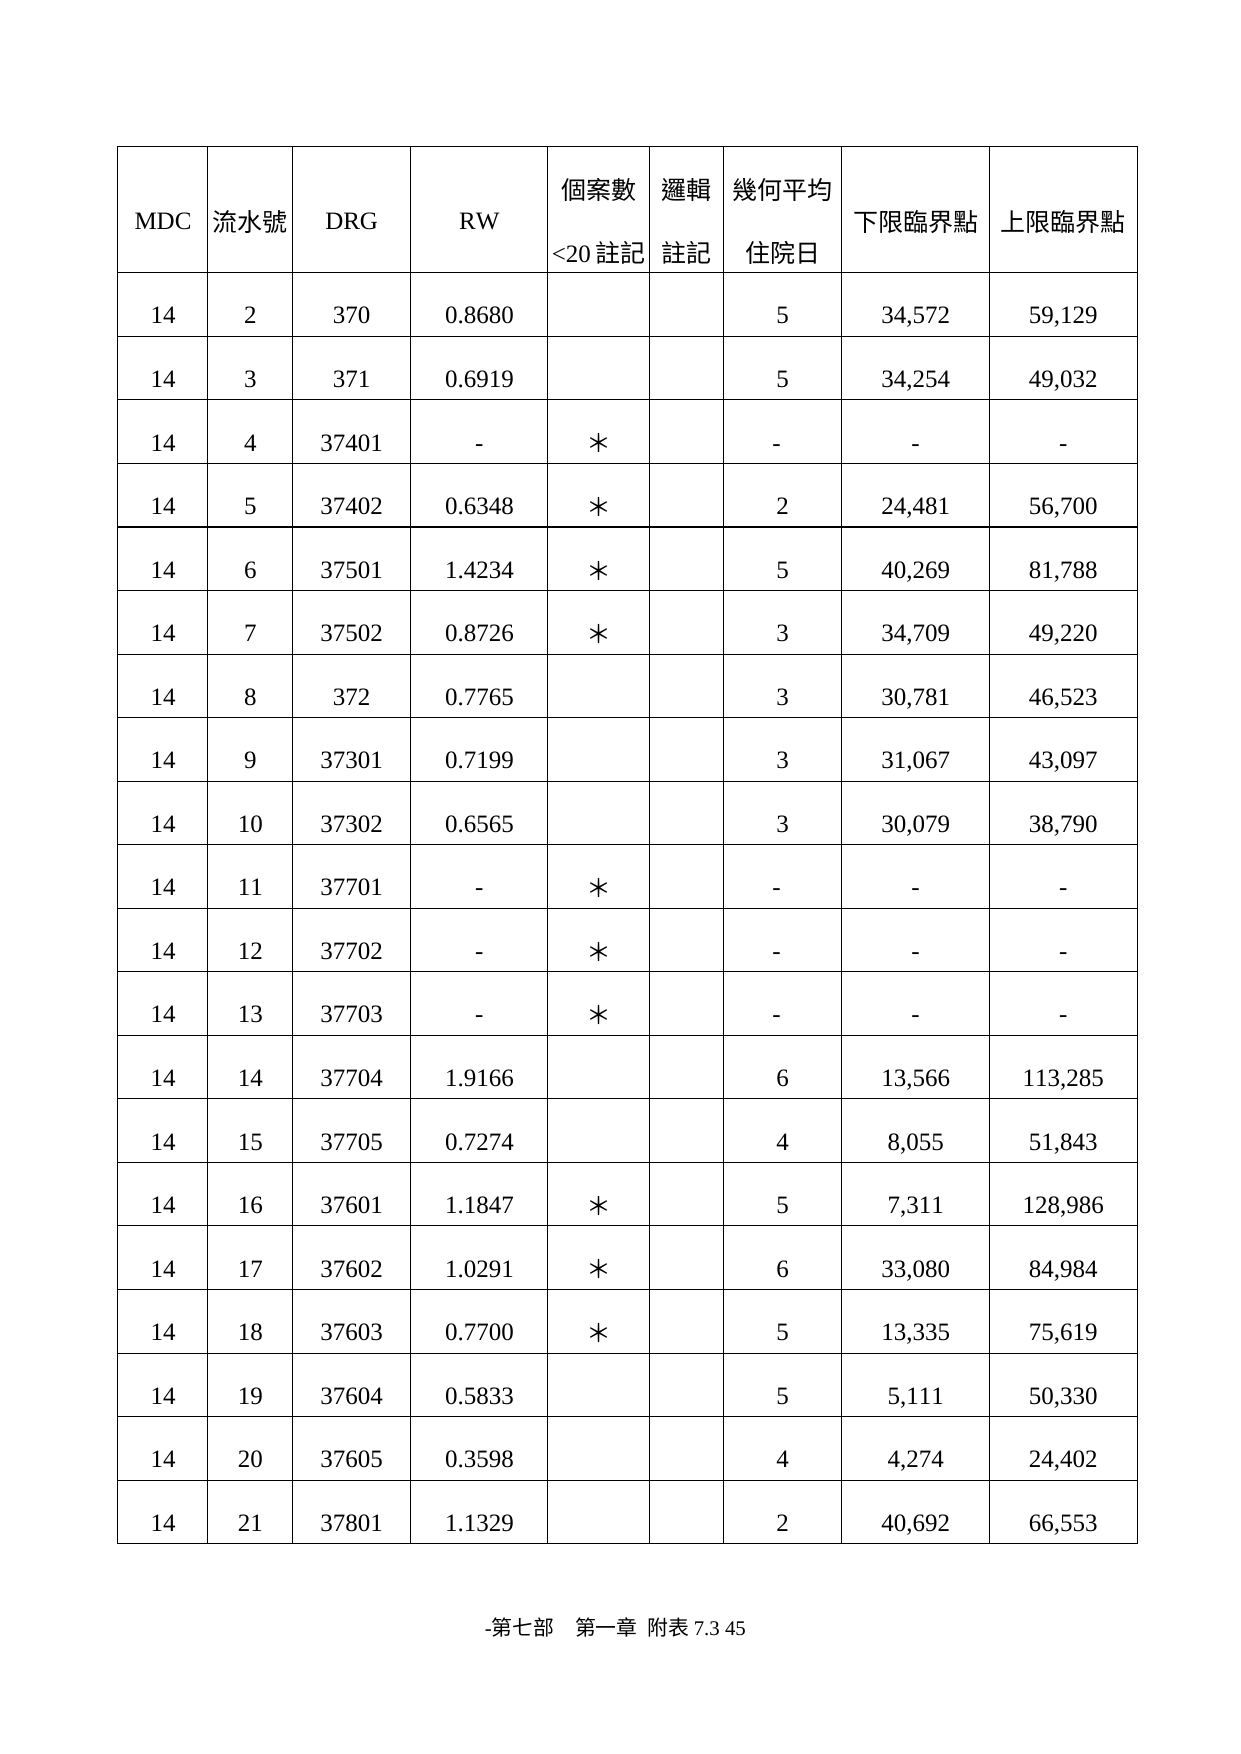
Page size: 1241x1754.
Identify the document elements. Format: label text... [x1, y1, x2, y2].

table_cell ＊ [548, 845, 649, 908]
table_cell 9 [208, 718, 292, 781]
table_cell 14 [118, 1417, 207, 1479]
table_cell 13,566 [842, 1036, 989, 1098]
table_cell [650, 1099, 723, 1162]
table_cell [650, 1481, 723, 1543]
table_cell 2 [724, 1481, 841, 1543]
table_cell 0.7199 [411, 718, 547, 781]
table_cell 0.5833 [411, 1354, 547, 1416]
table_cell - [411, 909, 547, 971]
table_cell 5 [724, 337, 841, 399]
table_cell 66,553 [990, 1481, 1137, 1543]
table_cell 12 [208, 909, 292, 971]
table_cell 1.1847 [411, 1163, 547, 1225]
table_header MDC [118, 147, 207, 272]
table_cell [650, 972, 723, 1035]
table_cell 0.6919 [411, 337, 547, 399]
table_cell 34,709 [842, 591, 989, 653]
table_cell 49,220 [990, 591, 1137, 653]
table_cell [650, 1290, 723, 1352]
table_cell 37703 [293, 972, 410, 1035]
table_cell 5 [724, 528, 841, 590]
table_cell 14 [118, 972, 207, 1035]
table_cell 37801 [293, 1481, 410, 1543]
table_cell 14 [118, 528, 207, 590]
table_cell - [990, 972, 1137, 1035]
table_cell [548, 1099, 649, 1162]
table_cell 14 [118, 655, 207, 717]
table_cell 46,523 [990, 655, 1137, 717]
table_cell ＊ [548, 1226, 649, 1289]
table_cell [650, 1226, 723, 1289]
table_cell [650, 1163, 723, 1225]
table_cell 7,311 [842, 1163, 989, 1225]
table_cell 3 [724, 591, 841, 653]
table_cell 2 [724, 464, 841, 526]
table_header DRG [293, 147, 410, 272]
table_cell 59,129 [990, 273, 1137, 336]
table_cell - [724, 400, 841, 463]
table_cell [650, 464, 723, 526]
table_cell 40,692 [842, 1481, 989, 1543]
table_cell [650, 337, 723, 399]
table_cell [650, 1036, 723, 1098]
table_cell 75,619 [990, 1290, 1137, 1352]
table_cell ＊ [548, 528, 649, 590]
table_cell [548, 782, 649, 844]
table_cell 34,254 [842, 337, 989, 399]
table_cell 13 [208, 972, 292, 1035]
table_cell 15 [208, 1099, 292, 1162]
table_cell 37704 [293, 1036, 410, 1098]
table_cell 43,097 [990, 718, 1137, 781]
table_cell 38,790 [990, 782, 1137, 844]
table_header 上限臨界點 [990, 147, 1137, 272]
table_cell 33,080 [842, 1226, 989, 1289]
table_cell 40,269 [842, 528, 989, 590]
table_cell 81,788 [990, 528, 1137, 590]
table_cell ＊ [548, 1163, 649, 1225]
table_cell [650, 1354, 723, 1416]
table_cell 20 [208, 1417, 292, 1479]
table_cell ＊ [548, 591, 649, 653]
table_cell [650, 782, 723, 844]
table_cell 5 [724, 273, 841, 336]
table_cell 17 [208, 1226, 292, 1289]
table_cell - [990, 845, 1137, 908]
table_cell 13,335 [842, 1290, 989, 1352]
table_cell 37501 [293, 528, 410, 590]
table_cell 51,843 [990, 1099, 1137, 1162]
table_cell 37603 [293, 1290, 410, 1352]
table_cell 14 [118, 1354, 207, 1416]
table_cell 37702 [293, 909, 410, 971]
table_cell - [842, 972, 989, 1035]
table_cell 14 [118, 1226, 207, 1289]
table_cell [650, 718, 723, 781]
table_cell 5 [724, 1163, 841, 1225]
table_cell 30,781 [842, 655, 989, 717]
table_cell 14 [118, 464, 207, 526]
table_cell - [411, 972, 547, 1035]
table_cell - [990, 400, 1137, 463]
table_cell 3 [724, 718, 841, 781]
table_cell 0.3598 [411, 1417, 547, 1479]
table_cell 128,986 [990, 1163, 1137, 1225]
table_cell [548, 655, 649, 717]
table_cell 5 [724, 1354, 841, 1416]
table_cell 84,984 [990, 1226, 1137, 1289]
table_cell ＊ [548, 909, 649, 971]
table_header 個案數<20註記 [548, 147, 649, 272]
table_cell 0.6565 [411, 782, 547, 844]
table_cell 37602 [293, 1226, 410, 1289]
table_cell 113,285 [990, 1036, 1137, 1098]
table_cell 34,572 [842, 273, 989, 336]
table_cell 14 [118, 400, 207, 463]
table_cell 37705 [293, 1099, 410, 1162]
table_cell 1.9166 [411, 1036, 547, 1098]
table_cell 2 [208, 273, 292, 336]
table_cell 371 [293, 337, 410, 399]
table_cell [650, 273, 723, 336]
table_cell 0.7765 [411, 655, 547, 717]
table_cell 14 [118, 718, 207, 781]
table_cell 37701 [293, 845, 410, 908]
table_cell [650, 909, 723, 971]
table_cell 6 [724, 1226, 841, 1289]
table_cell 37401 [293, 400, 410, 463]
table_cell 14 [118, 1481, 207, 1543]
table_cell [548, 1417, 649, 1479]
table_cell 56,700 [990, 464, 1137, 526]
table_header RW [411, 147, 547, 272]
table_cell 1.1329 [411, 1481, 547, 1543]
table_cell 11 [208, 845, 292, 908]
table_cell - [842, 909, 989, 971]
table_cell 18 [208, 1290, 292, 1352]
table_cell 370 [293, 273, 410, 336]
table_cell 0.6348 [411, 464, 547, 526]
table_cell 24,402 [990, 1417, 1137, 1479]
table_cell - [990, 909, 1137, 971]
table_cell 24,481 [842, 464, 989, 526]
table_cell - [411, 845, 547, 908]
table_cell 7 [208, 591, 292, 653]
table_cell - [842, 400, 989, 463]
table_header 邏輯 註記 [650, 147, 723, 272]
table_cell 10 [208, 782, 292, 844]
table_cell [650, 400, 723, 463]
table_cell 5 [724, 1290, 841, 1352]
table_cell 14 [118, 273, 207, 336]
table_cell 14 [118, 845, 207, 908]
table_cell ＊ [548, 1290, 649, 1352]
table_cell 31,067 [842, 718, 989, 781]
table_cell 8,055 [842, 1099, 989, 1162]
table_cell [548, 1481, 649, 1543]
table_cell 0.8726 [411, 591, 547, 653]
table_cell 3 [724, 782, 841, 844]
table_cell [548, 337, 649, 399]
table_cell 4,274 [842, 1417, 989, 1479]
table_cell [650, 528, 723, 590]
table_cell 6 [208, 528, 292, 590]
table_cell 14 [118, 1036, 207, 1098]
table_cell [650, 1417, 723, 1479]
table_cell [650, 845, 723, 908]
table_cell 14 [118, 1099, 207, 1162]
table_cell 1.4234 [411, 528, 547, 590]
table_cell ＊ [548, 972, 649, 1035]
table_cell [548, 1036, 649, 1098]
table_cell 50,330 [990, 1354, 1137, 1416]
table_cell 16 [208, 1163, 292, 1225]
table_cell ＊ [548, 400, 649, 463]
table_cell 5,111 [842, 1354, 989, 1416]
table_cell 14 [118, 591, 207, 653]
table_cell 0.7274 [411, 1099, 547, 1162]
table_cell 4 [724, 1417, 841, 1479]
table_cell 4 [724, 1099, 841, 1162]
table_cell 14 [118, 1290, 207, 1352]
table_cell 372 [293, 655, 410, 717]
table_cell 37601 [293, 1163, 410, 1225]
table_cell [548, 1354, 649, 1416]
table_cell 37402 [293, 464, 410, 526]
table_cell 21 [208, 1481, 292, 1543]
table_cell 0.8680 [411, 273, 547, 336]
table_cell [548, 718, 649, 781]
table_cell 14 [118, 337, 207, 399]
table_cell - [724, 909, 841, 971]
table_cell 30,079 [842, 782, 989, 844]
table_cell 37502 [293, 591, 410, 653]
table_cell 14 [118, 1163, 207, 1225]
table_header 流水號 [208, 147, 292, 272]
table_cell - [842, 845, 989, 908]
table_cell 0.7700 [411, 1290, 547, 1352]
table_cell 37604 [293, 1354, 410, 1416]
table_cell 6 [724, 1036, 841, 1098]
table_cell [650, 591, 723, 653]
table_cell 14 [118, 782, 207, 844]
table_cell 4 [208, 400, 292, 463]
table_cell - [411, 400, 547, 463]
table_cell 8 [208, 655, 292, 717]
table_cell [650, 655, 723, 717]
table_header 下限臨界點 [842, 147, 989, 272]
table_cell [548, 273, 649, 336]
table_cell - [724, 845, 841, 908]
table_cell 19 [208, 1354, 292, 1416]
table_cell - [724, 972, 841, 1035]
table_cell 49,032 [990, 337, 1137, 399]
table_cell 1.0291 [411, 1226, 547, 1289]
table_cell 37605 [293, 1417, 410, 1479]
table_cell 37301 [293, 718, 410, 781]
table_cell 14 [208, 1036, 292, 1098]
table_cell ＊ [548, 464, 649, 526]
table_cell 3 [208, 337, 292, 399]
table_cell 5 [208, 464, 292, 526]
table_cell 3 [724, 655, 841, 717]
table_cell 37302 [293, 782, 410, 844]
table_header 幾何平均 住院日 [724, 147, 841, 272]
table_cell 14 [118, 909, 207, 971]
